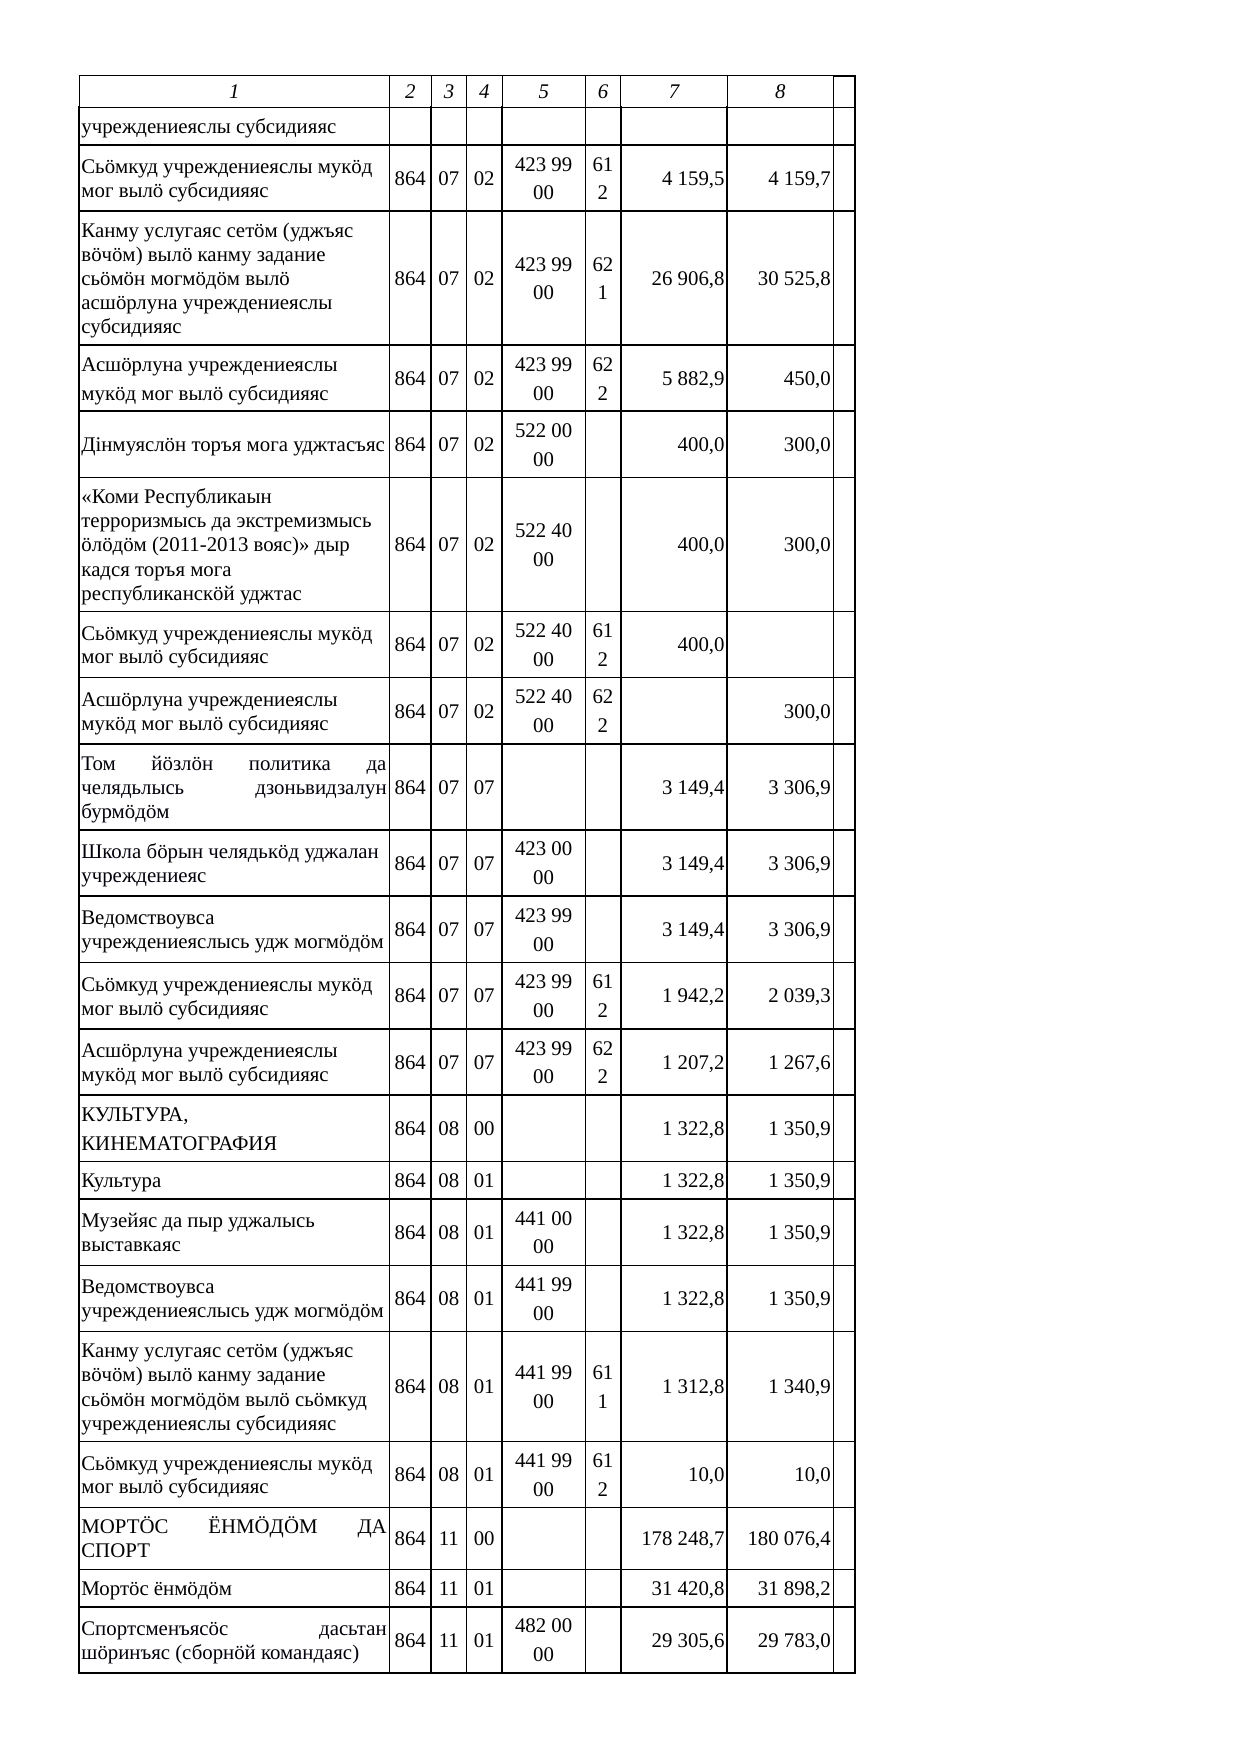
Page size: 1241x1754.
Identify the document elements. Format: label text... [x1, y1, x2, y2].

table_cell [622, 108, 726, 144]
table_cell 522 40 00 [503, 678, 585, 743]
table_cell 441 00 00 [503, 1200, 585, 1264]
table_cell 08 [432, 1266, 466, 1331]
table_cell [834, 1332, 854, 1441]
table_cell 864 [390, 745, 430, 829]
table_cell [503, 1096, 585, 1161]
table_cell Сьӧмкуд учреждениеяслы мукӧд мог вылӧ субсидияяс [80, 1442, 389, 1507]
table_cell 3 149,4 [622, 831, 726, 895]
table_cell [834, 108, 854, 144]
table_cell 300,0 [728, 678, 833, 743]
table_cell [728, 108, 833, 144]
table_cell [834, 1096, 854, 1161]
table_cell 1 322,8 [622, 1096, 726, 1161]
table_cell 441 99 00 [503, 1442, 585, 1507]
table_cell [834, 1570, 854, 1606]
table_cell 1 350,9 [728, 1096, 833, 1161]
table_cell 3 306,9 [728, 897, 833, 962]
table_header 8 [728, 76, 833, 106]
table_cell [503, 1570, 585, 1606]
table_cell Культура [80, 1162, 389, 1198]
table_cell 08 [432, 1200, 466, 1264]
table_cell Ведомствоувса учреждениеяслысь удж могмӧдӧм [80, 897, 389, 962]
table_cell Спортсменъясӧс дасьтан шӧринъяс (сборнӧй командаяс) [80, 1608, 389, 1672]
table_cell Сьӧмкуд учреждениеяслы мукӧд мог вылӧ субсидияяс [80, 146, 389, 210]
table_cell Сьӧмкуд учреждениеяслы мукӧд мог вылӧ субсидияяс [80, 612, 389, 677]
table_cell 1 350,9 [728, 1200, 833, 1264]
table_cell Дінмуяслӧн торъя мога уджтасъяс [80, 412, 389, 477]
table_cell Асшӧрлуна учреждениеяслы мукӧд мог вылӧ субсидияяс [80, 346, 389, 410]
table_cell 2 039,3 [728, 963, 833, 1028]
table_cell 31 420,8 [622, 1570, 726, 1606]
table_cell 07 [467, 831, 501, 895]
table_cell [834, 963, 854, 1028]
table_cell 3 306,9 [728, 831, 833, 895]
table_cell 864 [390, 1266, 430, 1331]
table_cell 864 [390, 678, 430, 743]
table_cell 864 [390, 831, 430, 895]
table_cell 02 [467, 612, 501, 677]
table_cell 1 340,9 [728, 1332, 833, 1441]
table_cell Асшӧрлуна учреждениеяслы мукӧд мог вылӧ субсидияяс [80, 678, 389, 743]
table_cell [834, 1442, 854, 1507]
table_cell 07 [432, 346, 466, 410]
table_header 5 [503, 76, 585, 106]
table_cell [586, 1096, 620, 1161]
table_cell 08 [432, 1332, 466, 1441]
table_cell 864 [390, 963, 430, 1028]
table_cell 08 [432, 1442, 466, 1507]
table_cell [586, 1608, 620, 1672]
table_cell Сьӧмкуд учреждениеяслы мукӧд мог вылӧ субсидияяс [80, 963, 389, 1028]
table_cell учреждениеяслы субсидияяс [80, 108, 389, 144]
table_cell [834, 1508, 854, 1568]
table_cell 622 [586, 678, 620, 743]
table_cell 864 [390, 412, 430, 477]
table_cell [586, 831, 620, 895]
table_cell 00 [467, 1096, 501, 1161]
table_cell [622, 678, 726, 743]
table_cell [834, 1200, 854, 1264]
table_cell 482 00 00 [503, 1608, 585, 1672]
table_cell 864 [390, 1508, 430, 1568]
table_cell 864 [390, 478, 430, 611]
table_header 7 [621, 76, 727, 106]
table_cell 07 [432, 1030, 466, 1094]
table_cell 07 [432, 412, 466, 477]
table_cell [834, 146, 854, 210]
table_cell 864 [390, 1096, 430, 1161]
table_cell [834, 745, 854, 829]
table_cell 07 [467, 745, 501, 829]
table_cell 423 99 00 [503, 346, 585, 410]
table_cell 02 [467, 146, 501, 210]
table_cell 11 [432, 1508, 466, 1568]
table_cell 178 248,7 [622, 1508, 726, 1568]
table_cell [586, 745, 620, 829]
table_cell 07 [432, 831, 466, 895]
table_cell 864 [390, 1608, 430, 1672]
table_cell 423 99 00 [503, 1030, 585, 1094]
table_cell 11 [432, 1570, 466, 1606]
table_cell [834, 1162, 854, 1198]
table_cell Мортӧс ёнмӧдӧм [80, 1570, 389, 1606]
table_cell [586, 1200, 620, 1264]
table_cell 611 [586, 1332, 620, 1441]
table_cell [503, 1162, 585, 1198]
table_cell [834, 897, 854, 962]
table_cell 400,0 [622, 478, 726, 611]
table_cell 4 159,7 [728, 146, 833, 210]
table_cell [834, 412, 854, 477]
table_cell [390, 108, 430, 144]
table_cell 01 [467, 1162, 501, 1198]
table_header 2 [390, 76, 431, 106]
table_cell [586, 108, 620, 144]
table_cell 1 942,2 [622, 963, 726, 1028]
table_cell 10,0 [728, 1442, 833, 1507]
table_cell Канму услугаяс сетӧм (уджъяс вӧчӧм) вылӧ канму задание сьӧмӧн могмӧдӧм вылӧ асшӧрлуна учреждениеяслы субсидияяс [80, 212, 389, 344]
table_cell [503, 1508, 585, 1568]
table_cell 07 [432, 612, 466, 677]
table_cell [586, 1570, 620, 1606]
table_cell 1 322,8 [622, 1162, 726, 1198]
table_cell 441 99 00 [503, 1332, 585, 1441]
table_cell [834, 478, 854, 611]
table_cell 10,0 [622, 1442, 726, 1507]
table_cell 864 [390, 897, 430, 962]
table_cell 423 99 00 [503, 897, 585, 962]
table_cell 864 [390, 212, 430, 344]
table_cell [834, 612, 854, 677]
table_cell [834, 678, 854, 743]
table_cell 01 [467, 1570, 501, 1606]
table_cell 1 267,6 [728, 1030, 833, 1094]
table_cell 08 [432, 1162, 466, 1198]
table_cell 02 [467, 678, 501, 743]
table_cell 300,0 [728, 412, 833, 477]
table_cell 5 882,9 [622, 346, 726, 410]
table_cell 864 [390, 346, 430, 410]
table_cell 1 350,9 [728, 1162, 833, 1198]
table_cell 01 [467, 1442, 501, 1507]
table_cell 02 [467, 478, 501, 611]
table_cell 864 [390, 1030, 430, 1094]
table_cell 400,0 [622, 412, 726, 477]
table_cell 4 159,5 [622, 146, 726, 210]
table_cell 07 [432, 146, 466, 210]
table_cell 864 [390, 1332, 430, 1441]
table_cell 450,0 [728, 346, 833, 410]
table_cell 11 [432, 1608, 466, 1672]
table_cell [586, 1508, 620, 1568]
table_cell 423 99 00 [503, 212, 585, 344]
table_cell 07 [432, 478, 466, 611]
table_cell КУЛЬТУРА, КИНЕМАТОГРАФИЯ [80, 1096, 389, 1161]
table_header 1 [80, 76, 389, 106]
table_cell 612 [586, 963, 620, 1028]
table_cell Канму услугаяс сетӧм (уджъяс вӧчӧм) вылӧ канму задание сьӧмӧн могмӧдӧм вылӧ сьӧмкуд учреждениеяслы субсидияяс [80, 1332, 389, 1441]
table_cell 864 [390, 612, 430, 677]
table_cell 00 [467, 1508, 501, 1568]
table_cell 29 305,6 [622, 1608, 726, 1672]
table_cell 26 906,8 [622, 212, 726, 344]
table_cell 522 40 00 [503, 612, 585, 677]
table_cell 07 [432, 745, 466, 829]
table_cell [467, 108, 501, 144]
table_header 3 [432, 76, 466, 106]
table_cell 522 40 00 [503, 478, 585, 611]
table_cell «Коми Республикаын терроризмысь да экстремизмысь ӧлӧдӧм (2011-2013 вояс)» дыр кадся торъя мога республиканскӧй уджтас [80, 478, 389, 611]
table_cell 07 [467, 963, 501, 1028]
table_cell 612 [586, 1442, 620, 1507]
table_cell 612 [586, 612, 620, 677]
table_cell 3 149,4 [622, 897, 726, 962]
table_cell 01 [467, 1200, 501, 1264]
table_cell 423 99 00 [503, 146, 585, 210]
table_cell [586, 412, 620, 477]
table_cell 1 207,2 [622, 1030, 726, 1094]
table_cell 08 [432, 1096, 466, 1161]
table_cell 423 99 00 [503, 963, 585, 1028]
table_cell МОРТӦС ЁНМӦДӦМ ДА СПОРТ [80, 1508, 389, 1568]
table_cell [834, 346, 854, 410]
table_cell 07 [432, 897, 466, 962]
table_cell 864 [390, 1570, 430, 1606]
table_cell Том йӧзлӧн политика да челядьлысь дзоньвидзалун бурмӧдӧм [80, 745, 389, 829]
table_cell [586, 478, 620, 611]
table_header [834, 77, 854, 106]
table_cell [728, 612, 833, 677]
table_cell [586, 897, 620, 962]
table_cell [432, 108, 466, 144]
table_cell [834, 212, 854, 344]
table_cell 01 [467, 1266, 501, 1331]
table_cell 1 350,9 [728, 1266, 833, 1331]
table_cell 423 00 00 [503, 831, 585, 895]
table_cell 07 [432, 678, 466, 743]
table_cell [834, 1608, 854, 1672]
table_cell Асшӧрлуна учреждениеяслы мукӧд мог вылӧ субсидияяс [80, 1030, 389, 1094]
table_cell 31 898,2 [728, 1570, 833, 1606]
table_cell 02 [467, 412, 501, 477]
table_cell 07 [467, 1030, 501, 1094]
table_cell 300,0 [728, 478, 833, 611]
table_cell 1 322,8 [622, 1200, 726, 1264]
table_cell Музейяс да пыр уджалысь выставкаяс [80, 1200, 389, 1264]
table_cell [586, 1266, 620, 1331]
table_cell 864 [390, 1200, 430, 1264]
table_cell 1 322,8 [622, 1266, 726, 1331]
table_cell 01 [467, 1332, 501, 1441]
table_cell [503, 745, 585, 829]
table_cell [834, 831, 854, 895]
table_cell 400,0 [622, 612, 726, 677]
table_cell 1 312,8 [622, 1332, 726, 1441]
table_cell 02 [467, 346, 501, 410]
table_cell 01 [467, 1608, 501, 1672]
table_cell 07 [432, 212, 466, 344]
table_cell Школа бӧрын челядькӧд уджалан учреждениеяс [80, 831, 389, 895]
table_cell [586, 1162, 620, 1198]
table_cell 622 [586, 1030, 620, 1094]
table_cell [834, 1030, 854, 1094]
table_cell Ведомствоувса учреждениеяслысь удж могмӧдӧм [80, 1266, 389, 1331]
table_header 4 [467, 76, 502, 106]
table_cell 621 [586, 212, 620, 344]
table_cell 30 525,8 [728, 212, 833, 344]
table_cell [503, 108, 585, 144]
table_cell 864 [390, 1162, 430, 1198]
table_cell 864 [390, 146, 430, 210]
table_cell 522 00 00 [503, 412, 585, 477]
table_cell 29 783,0 [728, 1608, 833, 1672]
table_cell 02 [467, 212, 501, 344]
table_cell 07 [467, 897, 501, 962]
table_cell 612 [586, 146, 620, 210]
table_cell 180 076,4 [728, 1508, 833, 1568]
table_cell 441 99 00 [503, 1266, 585, 1331]
table_header 6 [586, 76, 620, 106]
table_cell 3 306,9 [728, 745, 833, 829]
table_cell 864 [390, 1442, 430, 1507]
table_cell 3 149,4 [622, 745, 726, 829]
table_cell 07 [432, 963, 466, 1028]
table_cell 622 [586, 346, 620, 410]
table_cell [834, 1266, 854, 1331]
